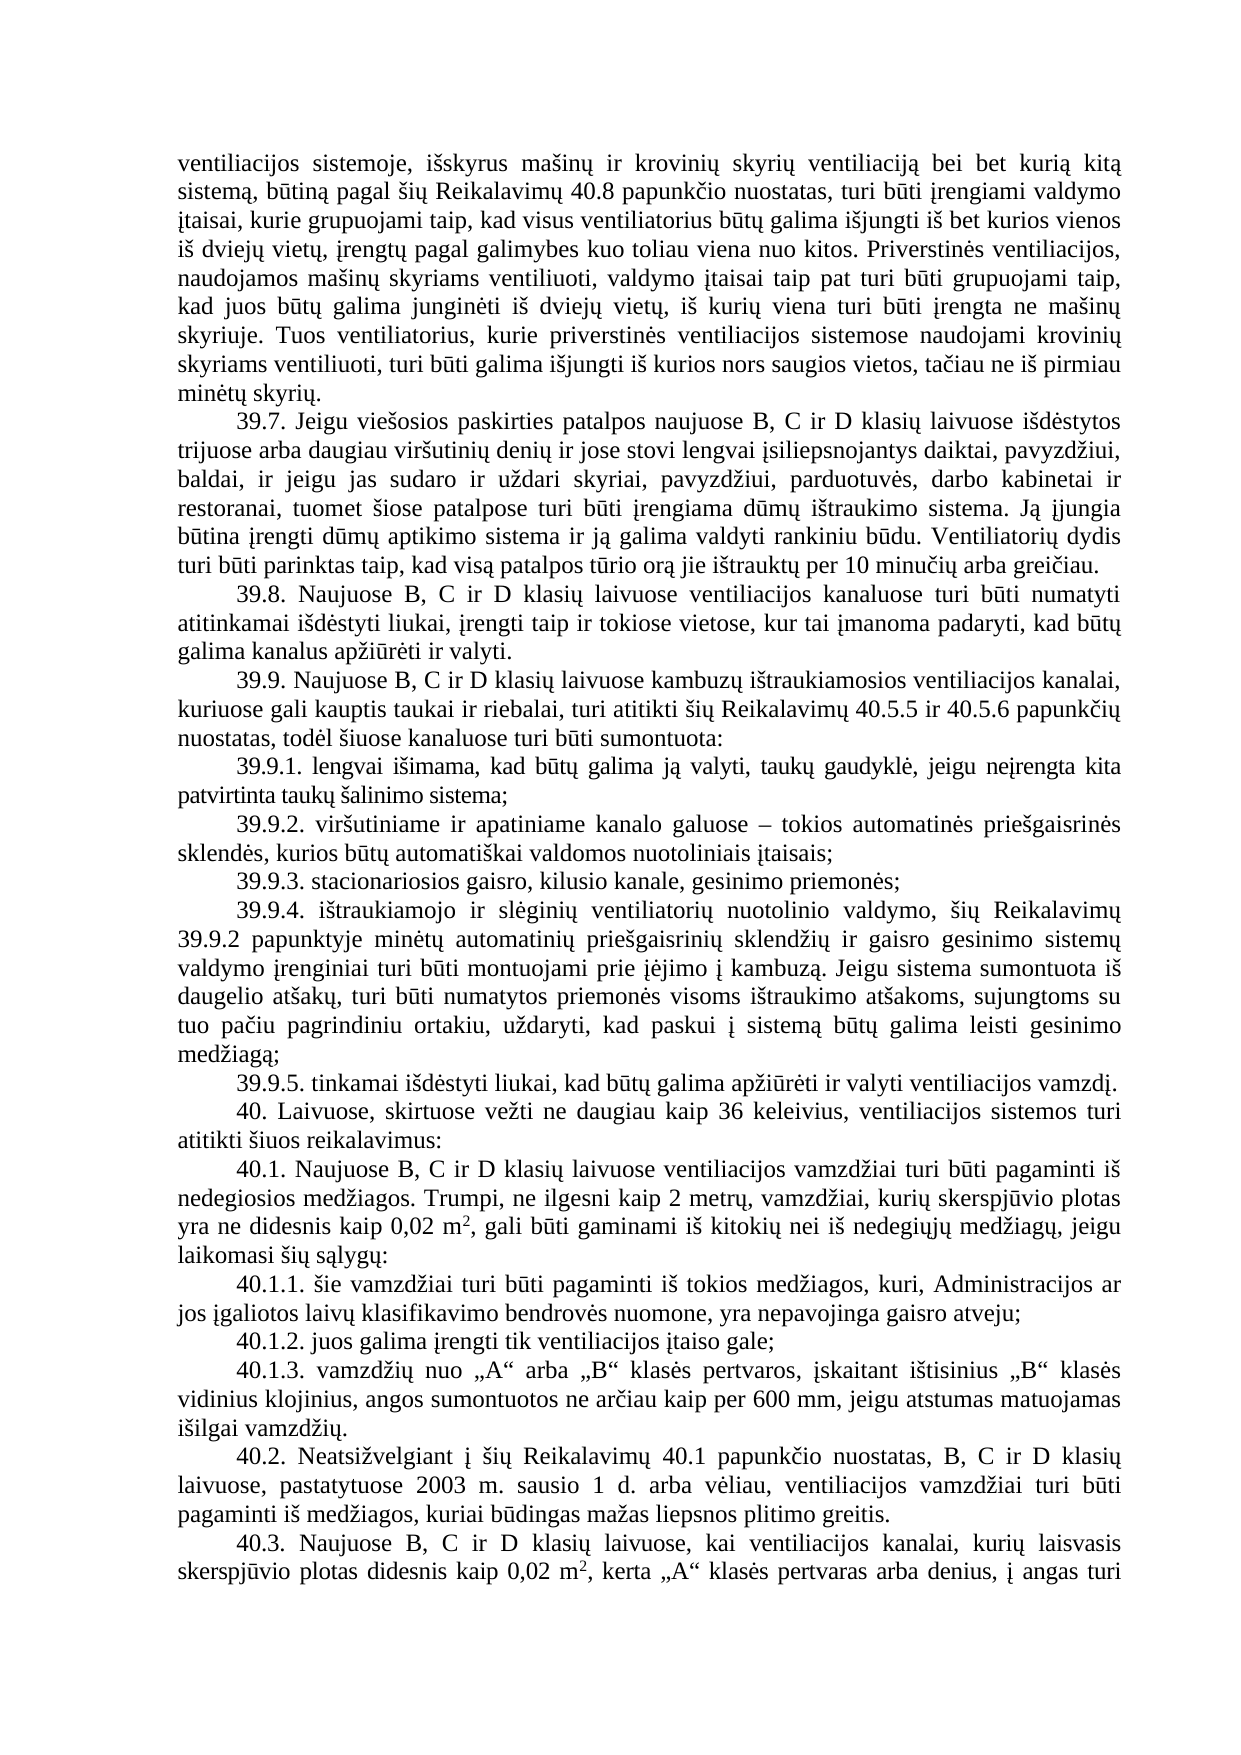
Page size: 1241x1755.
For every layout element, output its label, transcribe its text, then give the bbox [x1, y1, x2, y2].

text 40.3. Naujuose B, C ir D klasių laivuose, kai ventiliacijos kanalai, kurių laisvasis skerspjūvio plotas didesnis kaip 0,02 m2, kerta „A“ klasės pertvaras arba denius, į angas turi [177, 1528, 1122, 1585]
text 39.7. Jeigu viešosios paskirties patalpos naujuose B, C ir D klasių laivuose išdėstytos trijuose arba daugiau viršutinių denių ir jose stovi lengvai įsiliepsnojantys daiktai, pavyzdžiui, baldai, ir jeigu jas sudaro ir uždari skyriai, pavyzdžiui, parduotuvės, darbo kabinetai ir restoranai, tuomet šiose patalpose turi būti įrengiama dūmų ištraukimo sistema. Ją įjungia būtina įrengti dūmų aptikimo sistema ir ją galima valdyti rankiniu būdu. Ventiliatorių dydis turi būti parinktas taip, kad visą patalpos tūrio orą jie ištrauktų per 10 minučių arba greičiau. [177, 406, 1122, 579]
text 39.9.4. ištraukiamojo ir slėginių ventiliatorių nuotolinio valdymo, šių Reikalavimų 39.9.2 papunktyje minėtų automatinių priešgaisrinių sklendžių ir gaisro gesinimo sistemų valdymo įrenginiai turi būti montuojami prie įėjimo į kambuzą. Jeigu sistema sumontuota iš daugelio atšakų, turi būti numatytos priemonės visoms ištraukimo atšakoms, sujungtoms su tuo pačiu pagrindiniu ortakiu, uždaryti, kad paskui į sistemą būtų galima leisti gesinimo medžiagą; [177, 895, 1122, 1068]
text 40.1.1. šie vamzdžiai turi būti pagaminti iš tokios medžiagos, kuri, Administracijos ar jos įgaliotos laivų klasifikavimo bendrovės nuomone, yra nepavojinga gaisro atveju; [177, 1269, 1122, 1326]
text 39.9. Naujuose B, C ir D klasių laivuose kambuzų ištraukiamosios ventiliacijos kanalai, kuriuose gali kauptis taukai ir riebalai, turi atitikti šių Reikalavimų 40.5.5 ir 40.5.6 papunkčių nuostatas, todėl šiuose kanaluose turi būti sumontuota: [177, 665, 1122, 751]
text 40. Laivuose, skirtuose vežti ne daugiau kaip 36 keleivius, ventiliacijos sistemos turi atitikti šiuos reikalavimus: [177, 1096, 1122, 1154]
text ventiliacijos sistemoje, išskyrus mašinų ir krovinių skyrių ventiliaciją bei bet kurią kitą sistemą, būtiną pagal šių Reikalavimų 40.8 papunkčio nuostatas, turi būti įrengiami valdymo įtaisai, kurie grupuojami taip, kad visus ventiliatorius būtų galima išjungti iš bet kurios vienos iš dviejų vietų, įrengtų pagal galimybes kuo toliau viena nuo kitos. Priverstinės ventiliacijos, naudojamos mašinų skyriams ventiliuoti, valdymo įtaisai taip pat turi būti grupuojami taip, kad juos būtų galima junginėti iš dviejų vietų, iš kurių viena turi būti įrengta ne mašinų skyriuje. Tuos ventiliatorius, kurie priverstinės ventiliacijos sistemose naudojami krovinių skyriams ventiliuoti, turi būti galima išjungti iš kurios nors saugios vietos, tačiau ne iš pirmiau minėtų skyrių. [177, 148, 1122, 406]
text 39.9.3. stacionariosios gaisro, kilusio kanale, gesinimo priemonės; [177, 866, 1122, 895]
text 40.2. Neatsižvelgiant į šių Reikalavimų 40.1 papunkčio nuostatas, B, C ir D klasių laivuose, pastatytuose 2003 m. sausio 1 d. arba vėliau, ventiliacijos vamzdžiai turi būti pagaminti iš medžiagos, kuriai būdingas mažas liepsnos plitimo greitis. [177, 1441, 1122, 1528]
text 39.9.5. tinkamai išdėstyti liukai, kad būtų galima apžiūrėti ir valyti ventiliacijos vamzdį. [177, 1068, 1122, 1096]
text 39.9.1. lengvai išimama, kad būtų galima ją valyti, taukų gaudyklė, jeigu neįrengta kita patvirtinta taukų šalinimo sistema; [177, 751, 1122, 809]
text 40.1.2. juos galima įrengti tik ventiliacijos įtaiso gale; [177, 1326, 1122, 1355]
text 39.8. Naujuose B, C ir D klasių laivuose ventiliacijos kanaluose turi būti numatyti atitinkamai išdėstyti liukai, įrengti taip ir tokiose vietose, kur tai įmanoma padaryti, kad būtų galima kanalus apžiūrėti ir valyti. [177, 579, 1122, 665]
text 39.9.2. viršutiniame ir apatiniame kanalo galuose – tokios automatinės priešgaisrinės sklendės, kurios būtų automatiškai valdomos nuotoliniais įtaisais; [177, 809, 1122, 866]
text 40.1.3. vamzdžių nuo „A“ arba „B“ klasės pertvaros, įskaitant ištisinius „B“ klasės vidinius klojinius, angos sumontuotos ne arčiau kaip per 600 mm, jeigu atstumas matuojamas išilgai vamzdžių. [177, 1355, 1122, 1441]
text 40.1. Naujuose B, C ir D klasių laivuose ventiliacijos vamzdžiai turi būti pagaminti iš nedegiosios medžiagos. Trumpi, ne ilgesni kaip 2 metrų, vamzdžiai, kurių skerspjūvio plotas yra ne didesnis kaip 0,02 m2, gali būti gaminami iš kitokių nei iš nedegiųjų medžiagų, jeigu laikomasi šių sąlygų: [177, 1154, 1122, 1269]
